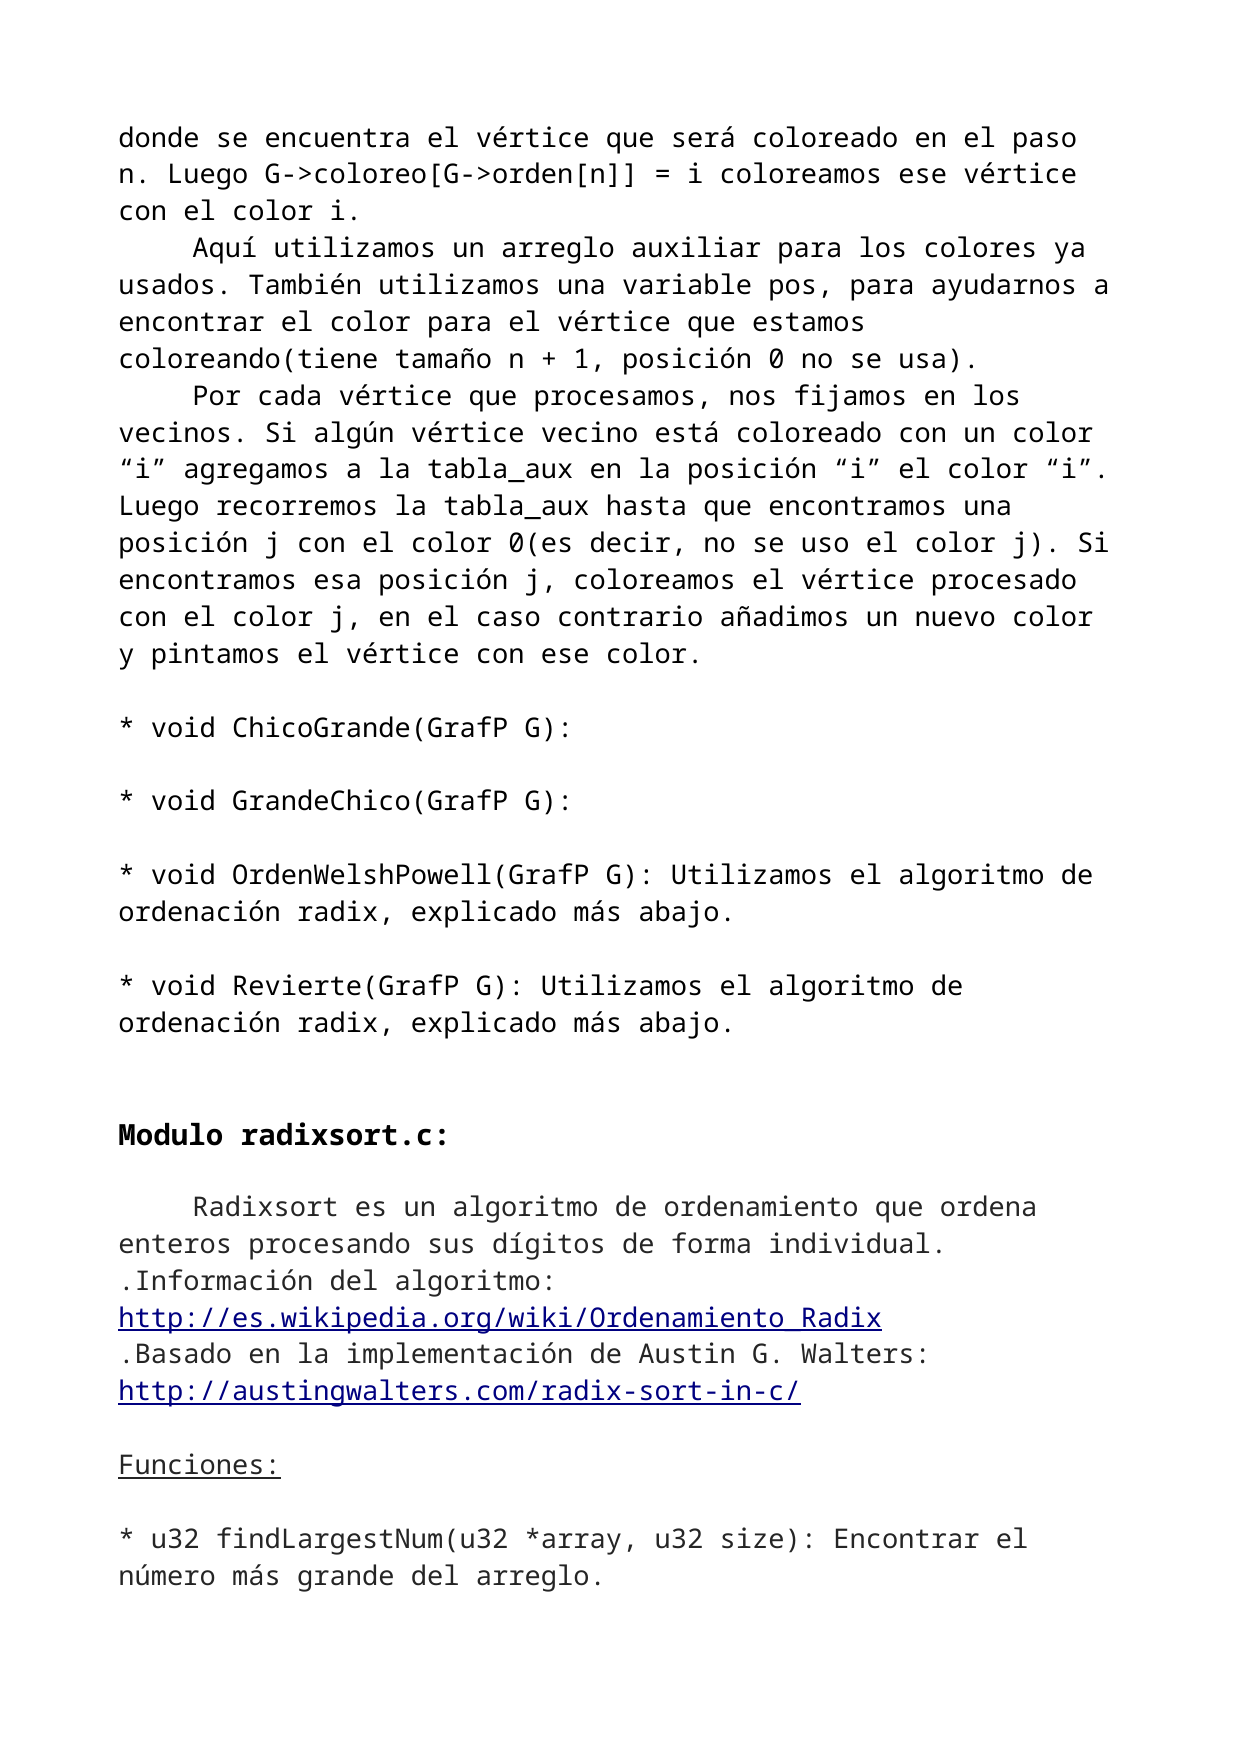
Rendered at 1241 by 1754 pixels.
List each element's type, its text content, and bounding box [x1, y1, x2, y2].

text * void OrdenWelshPowell(GrafP G): Utilizamos el algoritmo de ordenación radix, explicado más abajo. [118, 856, 1122, 929]
text .Basado en la implementación de Austin G. Walters: http://austingwalters.com/radix-sort-in-c/ [118, 1335, 1122, 1409]
text donde se encuentra el vértice que será coloreado en el paso n. Luego G->coloreo[G->orden[n]] = i coloreamos ese vértice con el color i. [118, 118, 1122, 229]
text * void ChicoGrande(GrafP G): [118, 708, 1122, 745]
text .Información del algoritmo: http://es.wikipedia.org/wiki/Ordenamiento_Radix [118, 1261, 1122, 1335]
text Funciones: [118, 1446, 1122, 1482]
text * u32 findLargestNum(u32 *array, u32 size): Encontrar el número más grande del arreglo. [118, 1519, 1122, 1593]
text * void GrandeChico(GrafP G): [118, 782, 1122, 819]
text Por cada vértice que procesamos, nos fijamos en los vecinos. Si algún vértice vecino está coloreado con un color “i” agregamos a la tabla_aux en la posición “i” el color “i”. Luego recorremos la tabla_aux hasta que encontramos una posición j con el color 0(es decir, no se uso el color j). Si encontramos esa posición j, coloreamos el vértice procesado con el color j, en el caso contrario añadimos un nuevo color y pintamos el vértice con ese color. [118, 376, 1122, 671]
text Modulo radixsort.c: [118, 1114, 1122, 1153]
text Radixsort es un algoritmo de ordenamiento que ordena enteros procesando sus dígitos de forma individual. [118, 1187, 1122, 1261]
text * void Revierte(GrafP G): Utilizamos el algoritmo de ordenación radix, explicado más abajo. [118, 966, 1122, 1040]
text Aquí utilizamos un arreglo auxiliar para los colores ya usados. También utilizamos una variable pos, para ayudarnos a encontrar el color para el vértice que estamos coloreando(tiene tamaño n + 1, posición 0 no se usa). [118, 229, 1122, 376]
